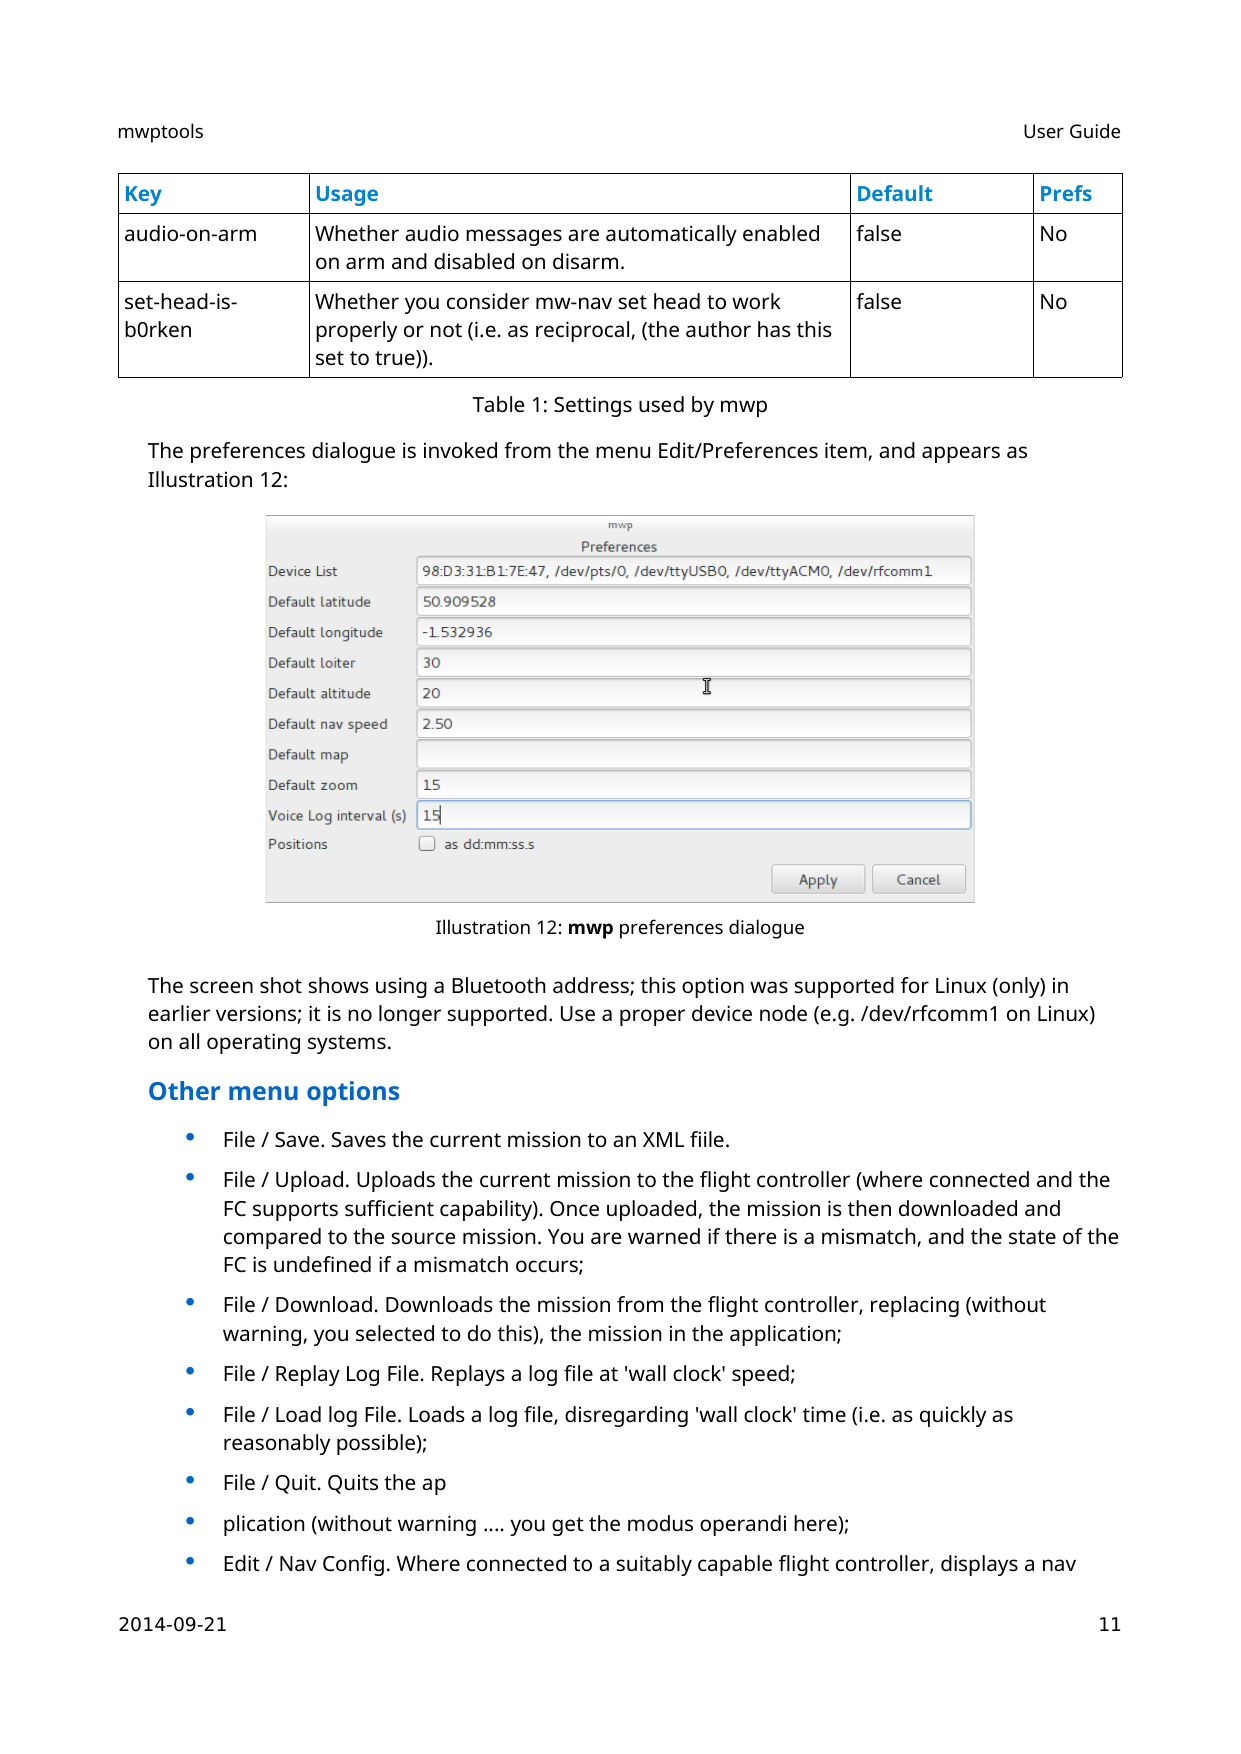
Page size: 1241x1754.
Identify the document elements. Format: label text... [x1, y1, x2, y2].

table_cell Whether you consider mw-nav set head to work properly or not (i.e. as reciprocal, (the author has this set to true)). [310, 282, 850, 377]
list File / Quit. Quits the ap [185, 1468, 1122, 1497]
table_cell false [851, 214, 1033, 281]
list File / Download. Downloads the mission from the flight controller, replacing (without warning, you selected to do this), the mission in the application; [185, 1291, 1122, 1347]
text The preferences dialogue is invoked from the menu Edit/Preferences item, and appears as Illustration 12: [148, 436, 1122, 493]
list File / Load log File. Loads a log file, disregarding 'wall clock' time (i.e. as quickly as reasonably possible); [185, 1400, 1122, 1456]
subtitle Other menu options [148, 1073, 1122, 1107]
table_header Prefs [1034, 174, 1122, 213]
text Illustration 12: mwp preferences dialogue [244, 903, 996, 940]
table_cell No [1034, 214, 1122, 281]
list plication (without warning .... you get the modus operandi here); [185, 1509, 1122, 1537]
text Table 1: Settings used by mwp [118, 390, 1122, 418]
list Edit / Nav Config. Where connected to a suitably capable flight controller, displays a nav [185, 1549, 1122, 1578]
picture [265, 515, 975, 903]
text The screen shot shows using a Bluetooth address; this option was supported for Linux (only) in earlier versions; it is no longer supported. Use a proper device node (e.g. /dev/rfcomm1 on Linux) on all operating systems. [148, 971, 1122, 1056]
table_cell audio-on-arm [119, 214, 309, 281]
table_cell Whether audio messages are automatically enabled on arm and disabled on disarm. [310, 214, 850, 281]
table_header Key [119, 174, 309, 213]
list File / Replay Log File. Replays a log file at 'wall clock' speed; [185, 1359, 1122, 1388]
table_cell No [1034, 282, 1122, 377]
table_cell set-head-is-b0rken [119, 282, 309, 377]
table_header Usage [310, 174, 850, 213]
table_header Default [851, 174, 1033, 213]
table_cell false [851, 282, 1033, 377]
list File / Upload. Uploads the current mission to the flight controller (where connected and the FC supports sufficient capability). Once uploaded, the mission is then downloaded and compared to the source mission. You are warned if there is a mismatch, and the state of the FC is undefined if a mismatch occurs; [185, 1166, 1122, 1279]
list File / Save. Saves the current mission to an XML fiile. [185, 1125, 1122, 1154]
